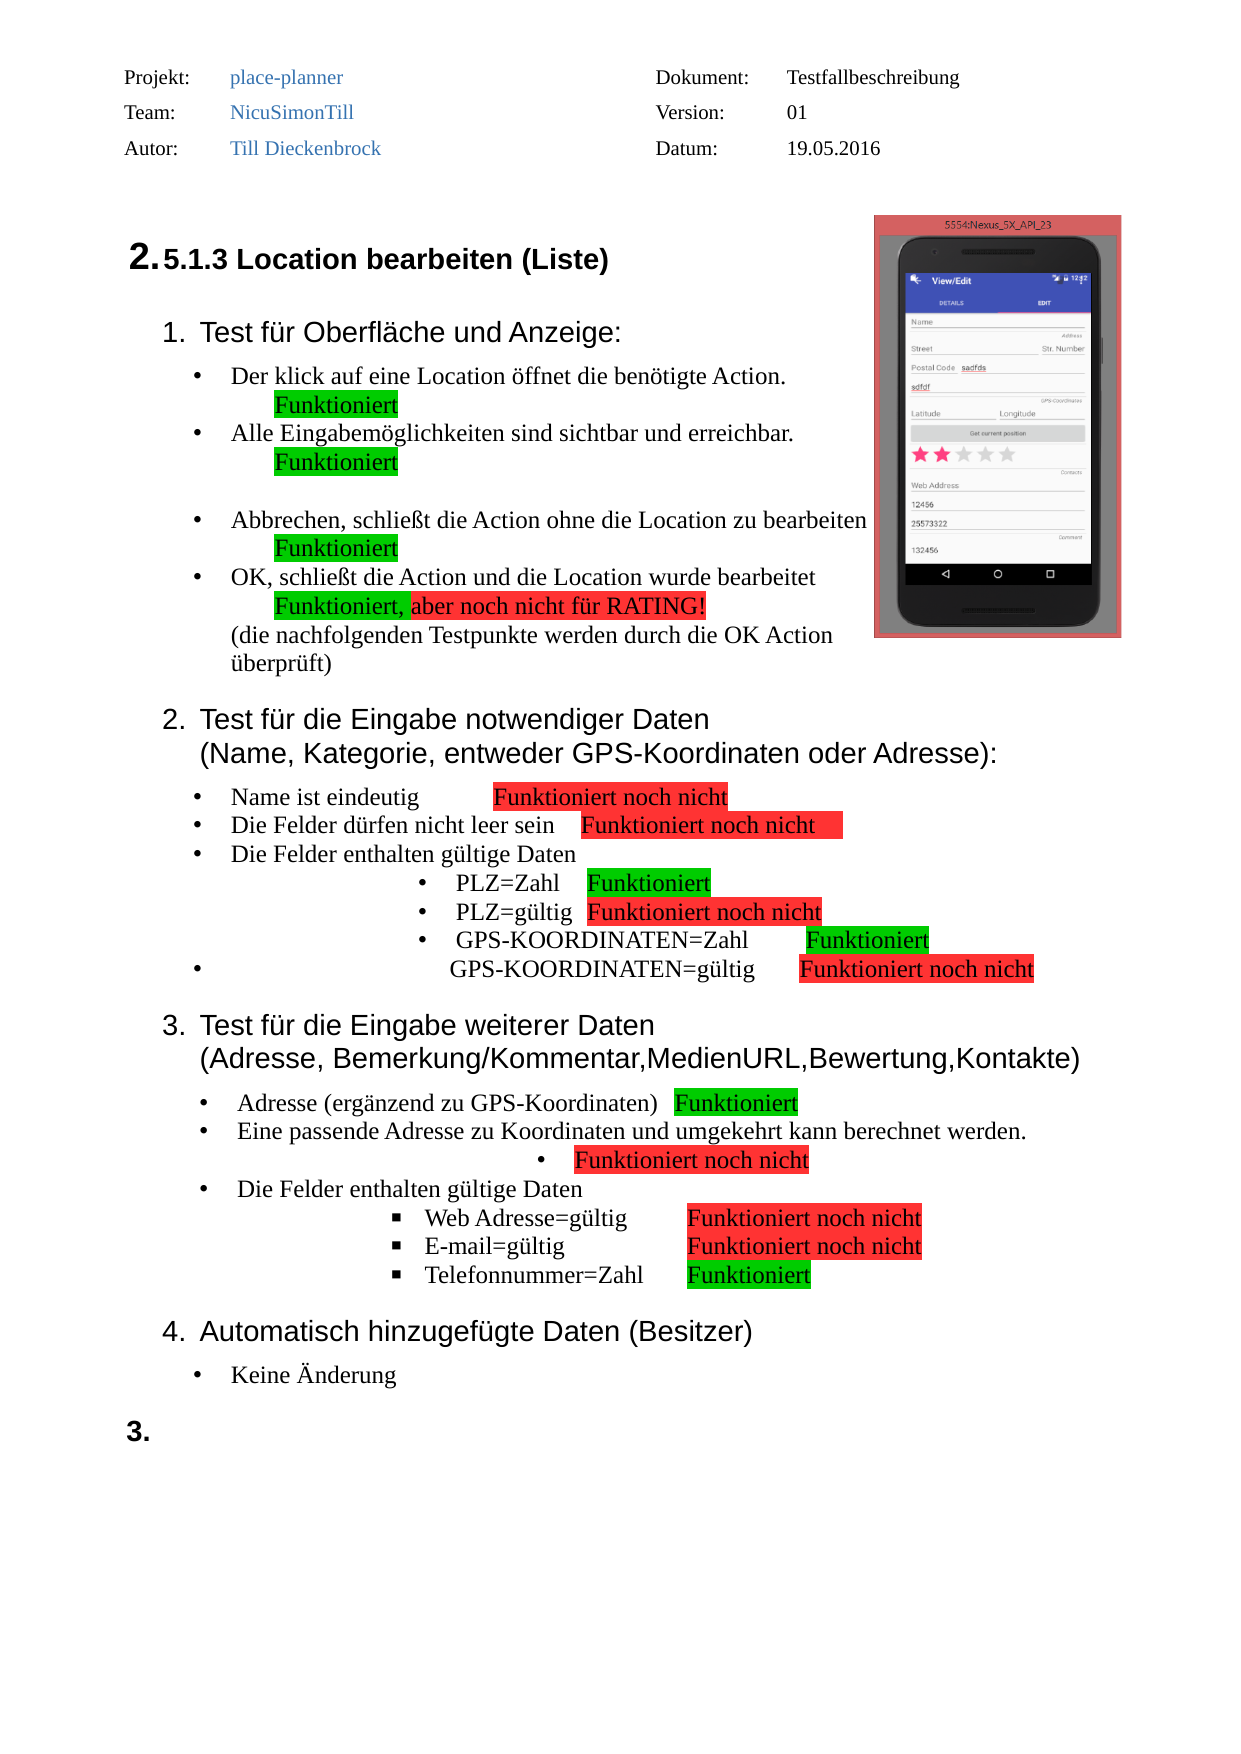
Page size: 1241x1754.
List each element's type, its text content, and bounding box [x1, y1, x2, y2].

subtitle Test für Oberfläche und Anzeige: [162, 315, 874, 348]
list Eine passende Adresse zu Koordinaten und umgekehrt kann berechnet werden. [199, 1116, 1181, 1145]
list Adresse (ergänzend zu GPS-Koordinaten) Funktioniert [199, 1088, 1181, 1116]
subtitle 5.1.3 Location bearbeiten (Liste) [118, 234, 874, 277]
subtitle Test für die Eingabe weiterer Daten (Adresse, Bemerkung/Kommentar,MedienURL,Bewertung,Kontakte) [162, 1008, 1181, 1075]
list Die Felder enthalten gültige Daten [199, 1174, 1181, 1203]
subtitle [1122, 234, 1181, 277]
subtitle Test für die Eingabe notwendiger Daten (Name, Kategorie, entweder GPS-Koordinaten oder Adresse): [162, 702, 1181, 769]
list [1122, 361, 1181, 418]
list PLZ=gültig Funktioniert noch nicht [418, 897, 1181, 926]
list [1122, 418, 1181, 476]
list Die Felder dürfen nicht leer sein Funktioniert noch nicht [193, 811, 1181, 839]
list [1122, 505, 1181, 562]
subtitle [1122, 315, 1181, 348]
picture [874, 215, 1122, 638]
list OK, schließt die Action und die Location wurde bearbeitet Funktioniert, aber noch nicht für RATING! (die nachfolgenden Testpunkte werden durch die OK Action überprüft) [193, 562, 1181, 677]
list GPS-KOORDINATEN=gültig Funktioniert noch nicht [193, 954, 1181, 983]
list Alle Eingabemöglichkeiten sind sichtbar und erreichbar. Funktioniert [193, 418, 874, 476]
list Die Felder enthalten gültige Daten [193, 839, 1181, 868]
list Name ist eindeutig Funktioniert noch nicht [193, 782, 1181, 811]
list GPS-KOORDINATEN=Zahl Funktioniert [418, 926, 1181, 954]
list Der klick auf eine Location öffnet die benötigte Action. Funktioniert [193, 361, 874, 418]
list Funktioniert noch nicht [537, 1145, 1181, 1174]
list Abbrechen, schließt die Action ohne die Location zu bearbeiten Funktioniert [193, 505, 874, 562]
list Keine Änderung [193, 1360, 1181, 1389]
list E-mail=gültig Funktioniert noch nicht [387, 1231, 1181, 1260]
list Telefonnummer=Zahl Funktioniert [387, 1260, 1181, 1289]
list Web Adresse=gültig Funktioniert noch nicht [387, 1203, 1181, 1231]
list PLZ=Zahl Funktioniert [418, 868, 1181, 897]
subtitle Automatisch hinzugefügte Daten (Besitzer) [162, 1314, 1181, 1347]
